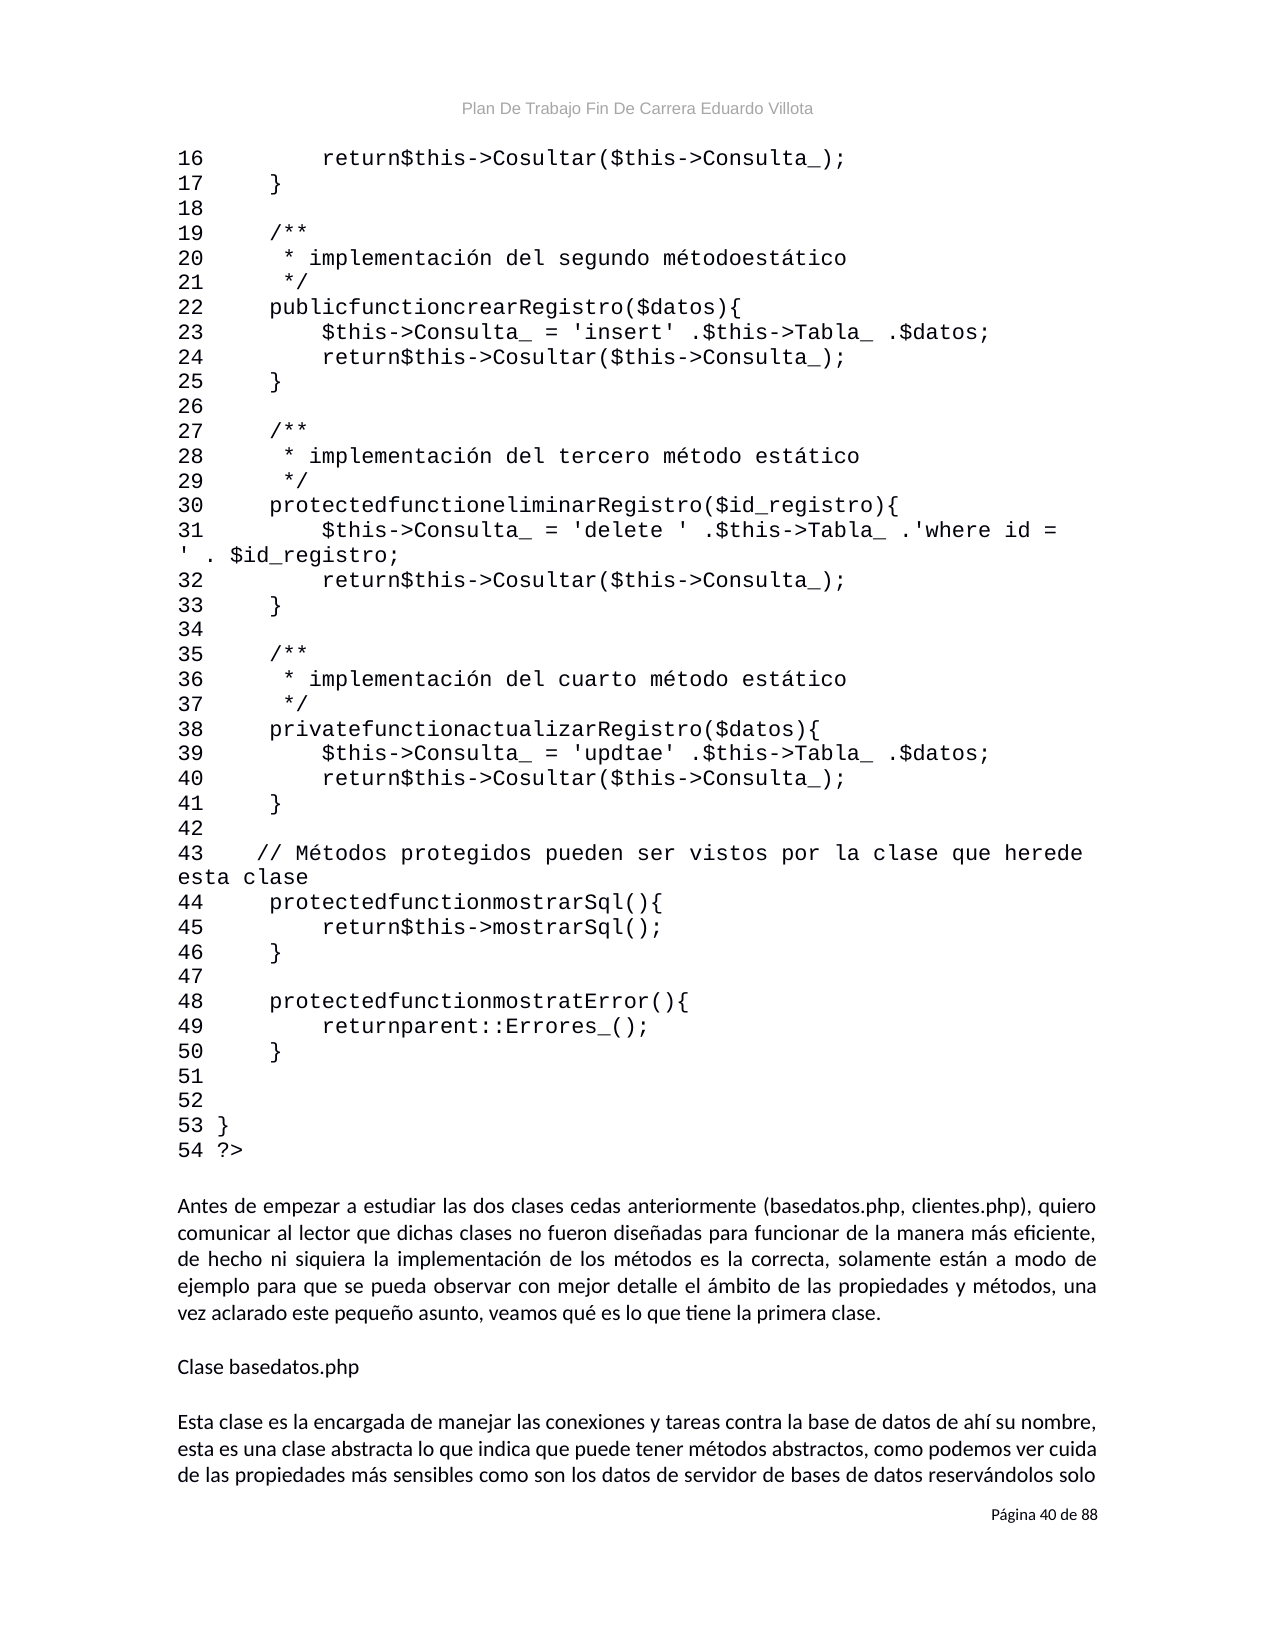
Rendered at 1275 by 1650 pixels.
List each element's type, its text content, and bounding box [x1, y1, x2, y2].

text 37 */ [177, 693, 1098, 718]
text Antes de empezar a estudiar las dos clases cedas anteriormente (basedatos.php, clientes.php), quiero comunicar al lector que dichas clases no fueron diseñadas para funcionar de la manera más eficiente, de hecho ni siquiera la implementación de los métodos es la correcta, solamente están a modo de ejemplo para que se pueda observar con mejor detalle el ámbito de las propiedades y métodos, una vez aclarado este pequeño asunto, veamos qué es lo que tiene la primera clase. [177, 1192, 1098, 1325]
text 36 * implementación del cuarto método estático [177, 668, 1098, 693]
text 49 returnparent::Errores_(); [177, 1015, 1098, 1040]
text 18 [177, 197, 1098, 222]
text 19 /** [177, 222, 1098, 247]
text Clase basedatos.php [177, 1353, 1098, 1380]
text 43 // Métodos protegidos pueden ser vistos por la clase que herede esta clase [177, 842, 1098, 891]
text 35 /** [177, 643, 1098, 668]
text 22 publicfunctioncrearRegistro($datos){ [177, 296, 1098, 321]
text 52 [177, 1090, 1098, 1114]
text Esta clase es la encargada de manejar las conexiones y tareas contra la base de datos de ahí su nombre, esta es una clase abstracta lo que indica que puede tener métodos abstractos, como podemos ver cuida de las propiedades más sensibles como son los datos de servidor de bases de datos reservándolos solo [177, 1408, 1098, 1488]
text 40 return$this->Cosultar($this->Consulta_); [177, 767, 1098, 792]
text 47 [177, 966, 1098, 991]
text 16 return$this->Cosultar($this->Consulta_); [177, 148, 1098, 172]
text 23 $this->Consulta_ = 'insert' .$this->Tabla_ .$datos; [177, 321, 1098, 346]
text 44 protectedfunctionmostrarSql(){ [177, 891, 1098, 916]
text 24 return$this->Cosultar($this->Consulta_); [177, 346, 1098, 371]
text 45 return$this->mostrarSql(); [177, 916, 1098, 941]
text 26 [177, 396, 1098, 420]
text 20 * implementación del segundo métodoestático [177, 247, 1098, 272]
text 17 } [177, 172, 1098, 197]
text 53 } [177, 1114, 1098, 1139]
text 25 } [177, 371, 1098, 396]
text 42 [177, 817, 1098, 842]
text 46 } [177, 941, 1098, 966]
text 34 [177, 619, 1098, 643]
text 54 ?> [177, 1139, 1098, 1164]
text 41 } [177, 792, 1098, 817]
text 50 } [177, 1040, 1098, 1065]
text 31 $this->Consulta_ = 'delete ' .$this->Tabla_ .'where id = ' . $id_registro; [177, 519, 1098, 569]
text 27 /** [177, 420, 1098, 445]
text 30 protectedfunctioneliminarRegistro($id_registro){ [177, 495, 1098, 519]
text 21 */ [177, 272, 1098, 296]
text 33 } [177, 594, 1098, 619]
text 38 privatefunctionactualizarRegistro($datos){ [177, 718, 1098, 743]
text 28 * implementación del tercero método estático [177, 445, 1098, 470]
text 39 $this->Consulta_ = 'updtae' .$this->Tabla_ .$datos; [177, 743, 1098, 767]
text 51 [177, 1065, 1098, 1090]
text 32 return$this->Cosultar($this->Consulta_); [177, 569, 1098, 594]
text 29 */ [177, 470, 1098, 495]
text 48 protectedfunctionmostratError(){ [177, 991, 1098, 1015]
